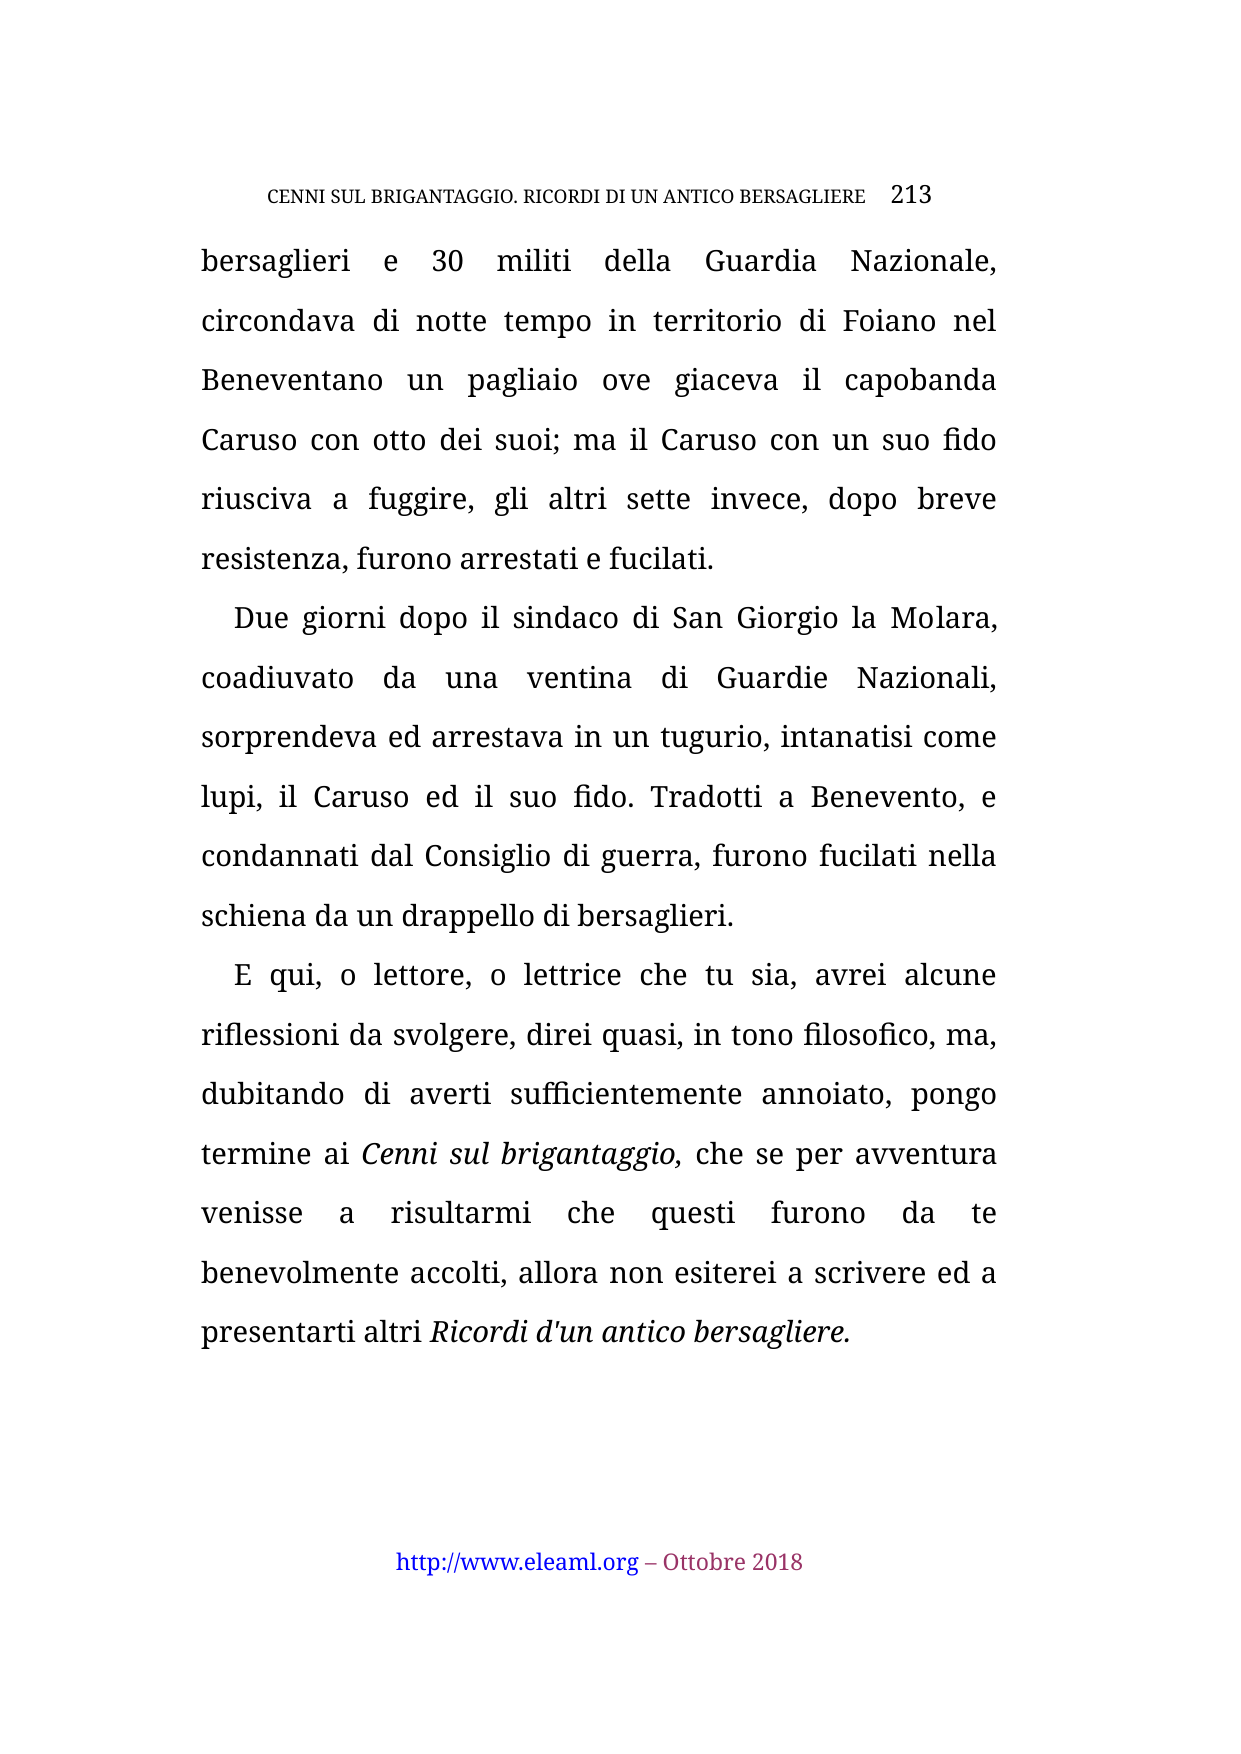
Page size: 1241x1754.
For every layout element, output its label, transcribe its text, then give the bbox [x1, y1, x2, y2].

text E qui, o lettore, o lettrice che tu sia, avrei alcune riflessioni da svolgere, direi quasi, in tono filosofico, ma, dubitando di averti sufficientemente annoiato, pongo termine ai Cenni sul brigantaggio, che se per avventura venisse a risultarmi che questi furono da te benevolmente accolti, allora non esiterei a scrivere ed a presentarti altri Ricordi d'un antico bersagliere. [201, 954, 998, 1351]
text bersaglieri e 30 militi della Guardia Nazionale, circondava di notte tempo in territorio di Foiano nel Beneventano un pagliaio ove giaceva il capobanda Caruso con otto dei suoi; ma il Caruso con un suo fido riusciva a fuggire, gli altri sette invece, dopo breve resistenza, furono arrestati e fucilati. [201, 241, 998, 578]
text Due giorni dopo il sindaco di San Giorgio la Molara, coadiuvato da una ventina di Guardie Nazionali, sorprendeva ed arrestava in un tugurio, intanatisi come lupi, il Caruso ed il suo fido. Tradotti a Benevento, e condannati dal Consiglio di guerra, furono fucilati nella schiena da un drappello di bersaglieri. [201, 598, 998, 935]
